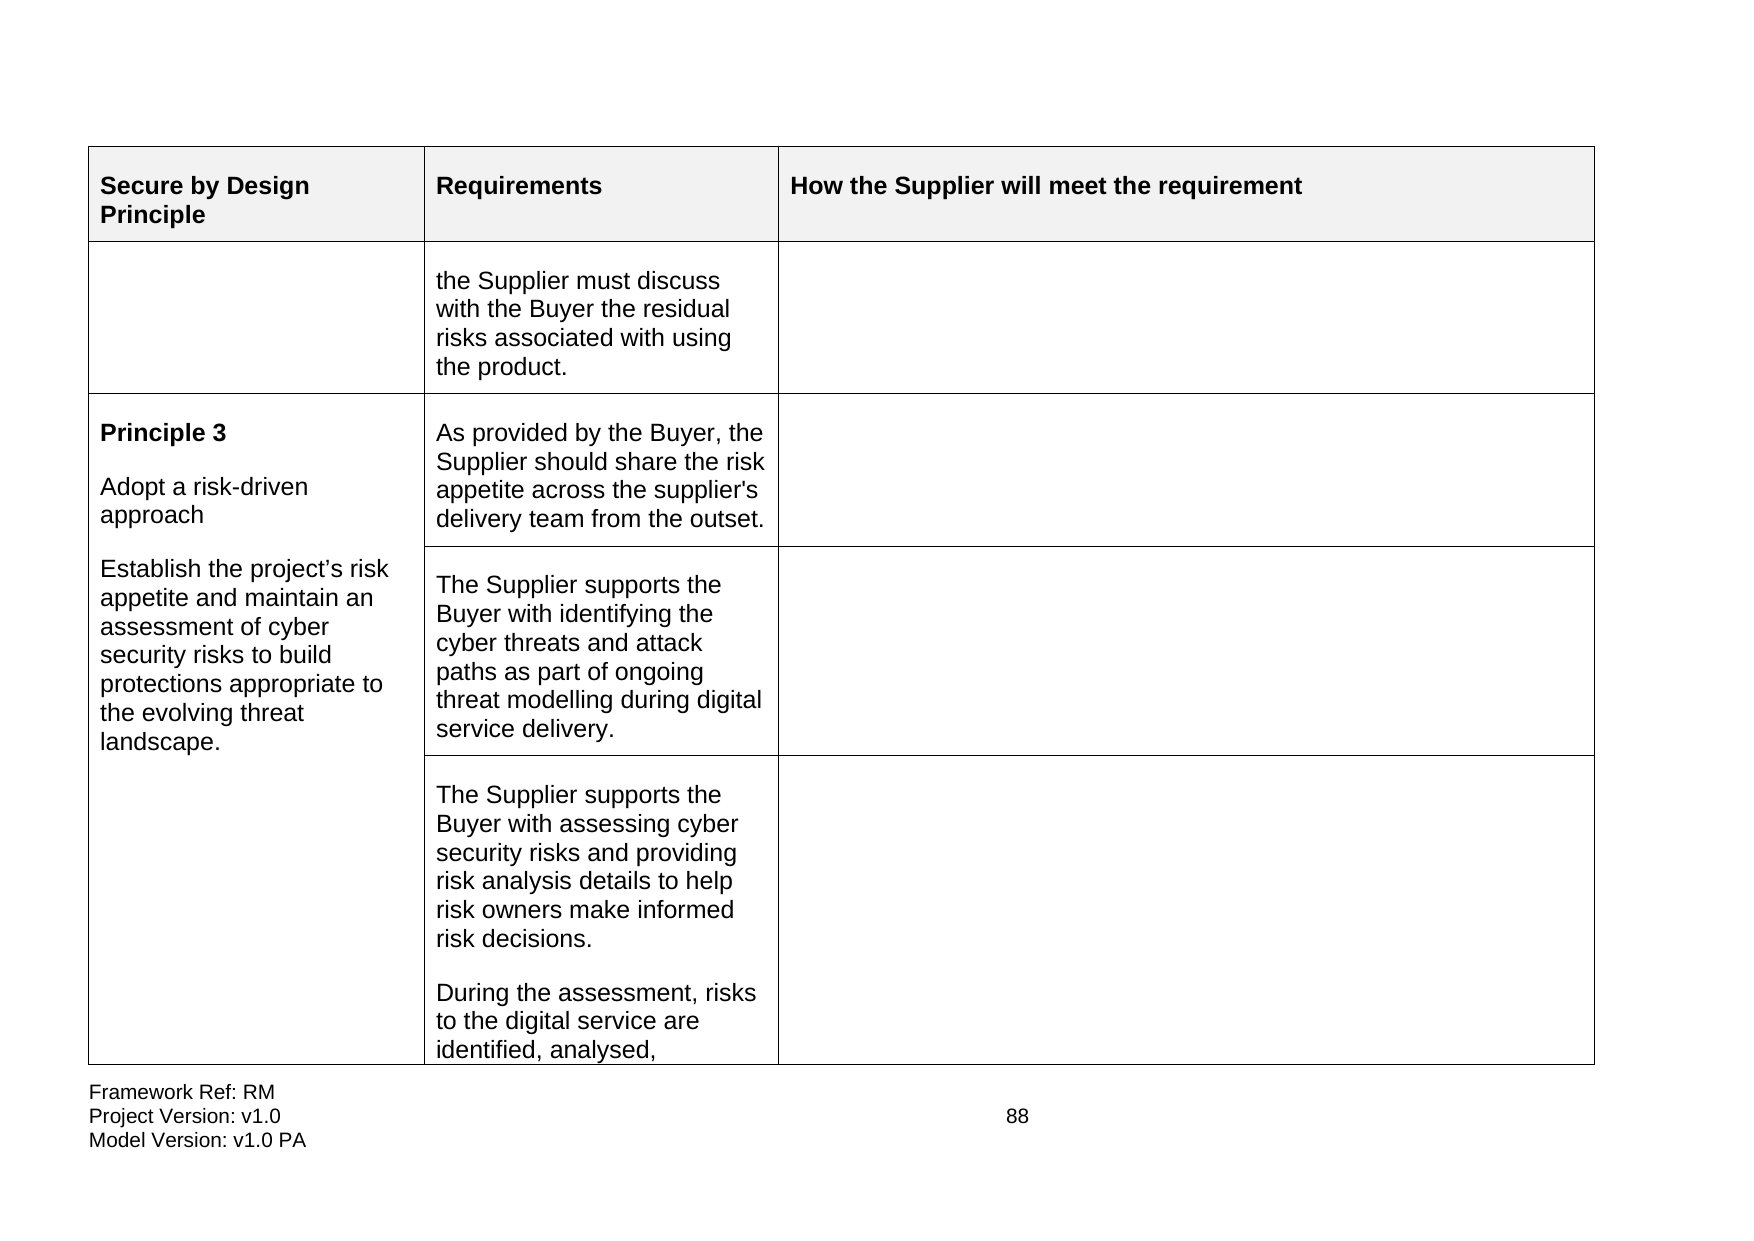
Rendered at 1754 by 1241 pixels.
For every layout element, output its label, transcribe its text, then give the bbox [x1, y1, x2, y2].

table_cell [779, 394, 1594, 546]
table_cell As provided by the Buyer, the Supplier should share the risk appetite across the supplier's delivery team from the outset. [425, 394, 778, 546]
table_header How the Supplier will meet the requirement [779, 147, 1594, 241]
table_cell [779, 756, 1594, 1064]
table_cell Principle 3 Adopt a risk-driven approach Establish the project’s risk appetite and maintain an assessment of cyber security risks to build protections appropriate to the evolving threat landscape. [89, 394, 424, 1064]
table_header Requirements [425, 147, 778, 241]
table_cell The Supplier supports the Buyer with assessing cyber security risks and providing risk analysis details to help risk owners make informed risk decisions. During the assessment, risks to the digital service are identified, analysed, [425, 756, 778, 1064]
table_cell [779, 547, 1594, 755]
table_cell The Supplier supports the Buyer with identifying the cyber threats and attack paths as part of ongoing threat modelling during digital service delivery. [425, 547, 778, 755]
table_cell [779, 242, 1594, 393]
table_header Secure by Design Principle [89, 147, 424, 241]
table_cell [89, 242, 424, 393]
table_cell the Supplier must discuss with the Buyer the residual risks associated with using the product. [425, 242, 778, 393]
